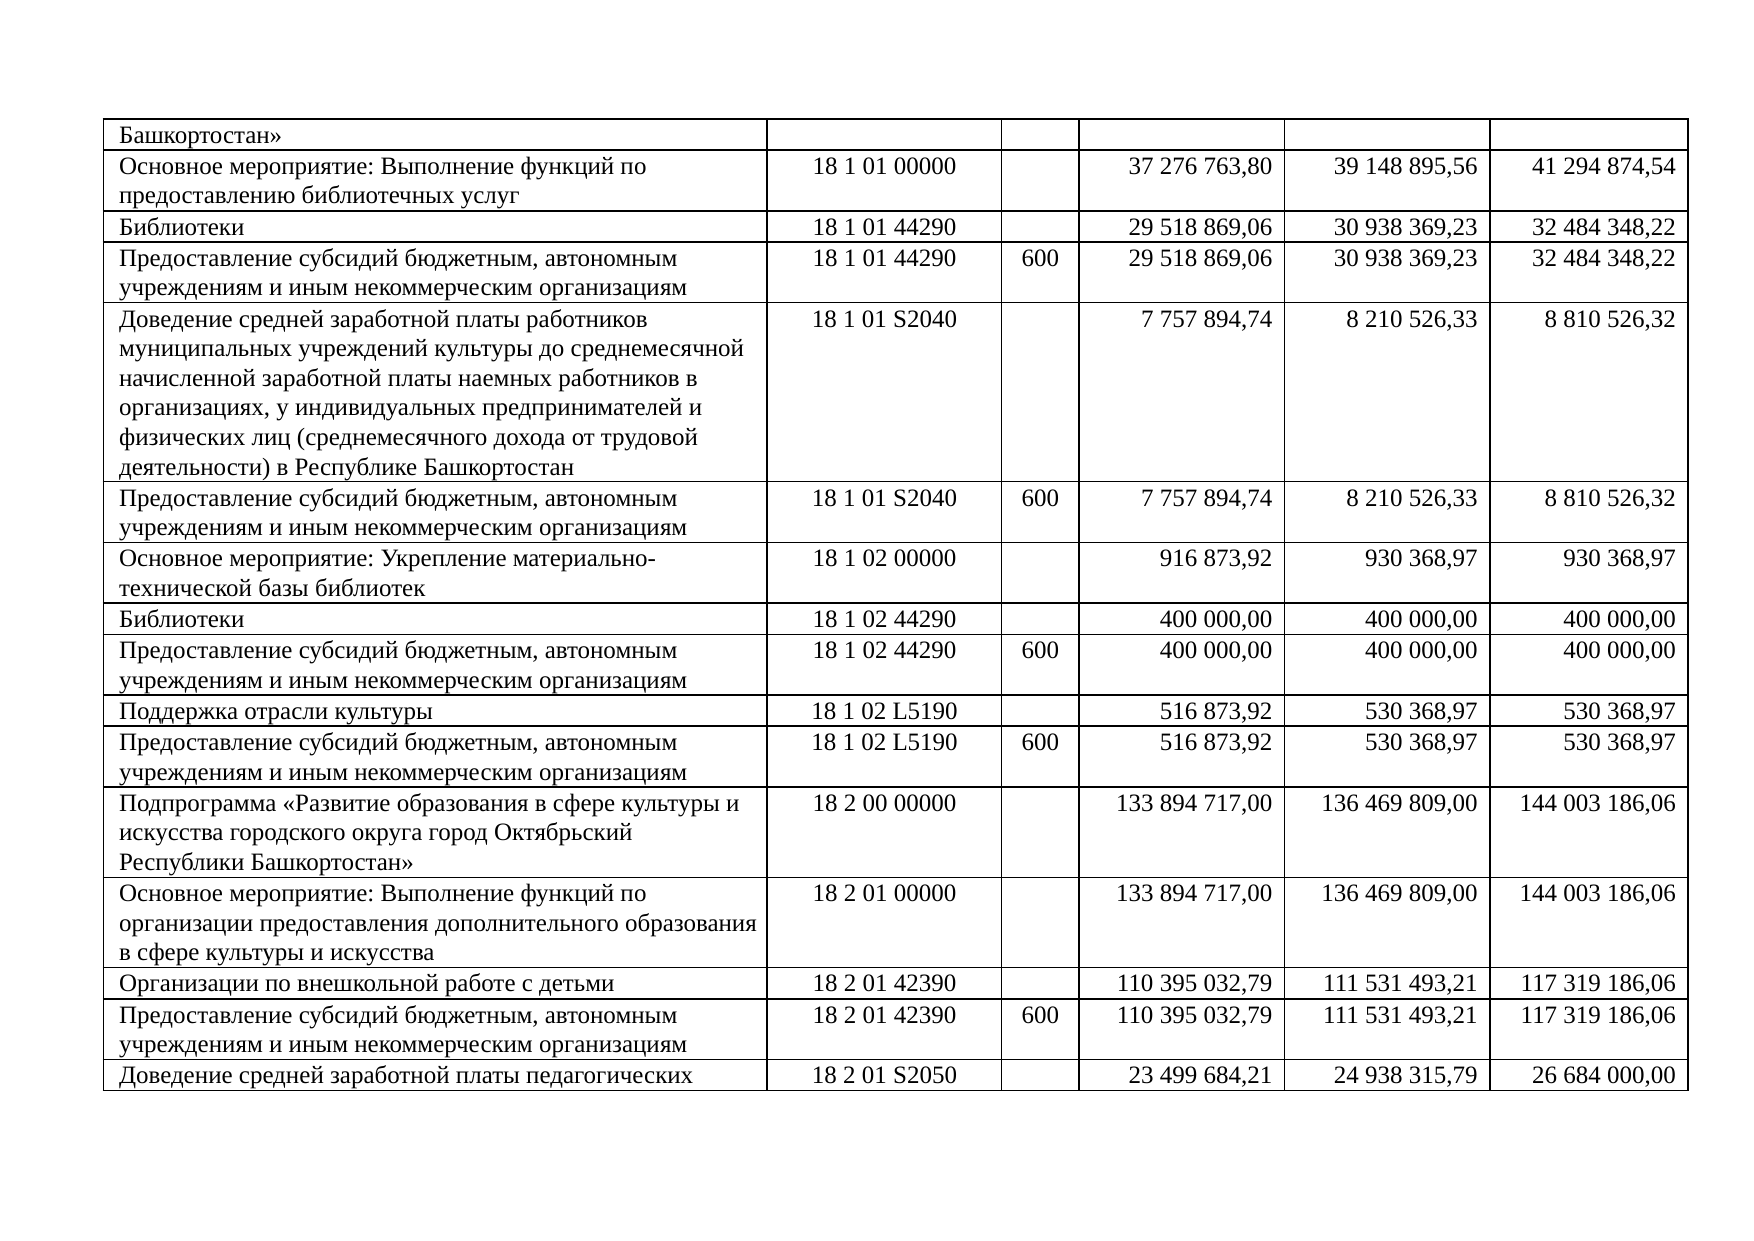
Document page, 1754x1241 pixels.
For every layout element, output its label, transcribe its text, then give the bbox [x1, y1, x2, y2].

table_cell 18 1 02 L5190 [768, 696, 1001, 725]
table_cell 8 210 526,33 [1285, 482, 1489, 542]
table_cell 30 938 369,23 [1285, 212, 1489, 241]
table_cell [1080, 120, 1284, 149]
table_cell [1689, 602, 1693, 633]
table_cell 400 000,00 [1080, 604, 1284, 633]
table_cell 111 531 493,21 [1285, 1000, 1489, 1058]
table_cell [1002, 303, 1078, 481]
table_cell [1002, 543, 1078, 602]
table_cell 916 873,92 [1080, 543, 1284, 602]
table_cell 516 873,92 [1080, 696, 1284, 725]
table_cell 530 368,97 [1491, 727, 1687, 786]
table_cell [1002, 878, 1078, 967]
table_cell Доведение средней заработной платы работников муниципальных учреждений культуры до среднемесячной начисленной заработной платы наемных работников в организациях, у индивидуальных предпринимателей и физических лиц (среднемесячного дохода от трудовой деятельности) в Республике Башкортостан [104, 303, 766, 481]
table_cell 136 469 809,00 [1285, 878, 1489, 967]
table_cell 32 484 348,22 [1491, 243, 1687, 302]
table_cell 400 000,00 [1080, 635, 1284, 694]
table_cell [1002, 968, 1078, 998]
table_cell 144 003 186,06 [1491, 878, 1687, 967]
table_cell 18 1 01 00000 [768, 151, 1001, 210]
table_cell 26 684 000,00 [1491, 1060, 1687, 1090]
table_cell 400 000,00 [1491, 635, 1687, 694]
table_cell Основное мероприятие: Укрепление материально-технической базы библиотек [104, 543, 766, 602]
table_cell 8 210 526,33 [1285, 303, 1489, 481]
table_cell Основное мероприятие: Выполнение функций по организации предоставления дополнительного образования в сфере культуры и искусства [104, 878, 766, 967]
table_cell [1689, 967, 1693, 998]
table_cell [1689, 725, 1693, 786]
table_cell 32 484 348,22 [1491, 212, 1687, 241]
table_cell Предоставление субсидий бюджетным, автономным учреждениям и иным некоммерческим организациям [104, 727, 766, 786]
table_cell Подпрограмма «Развитие образования в сфере культуры и искусства городского округа город Октябрьский Республики Башкортостан» [104, 788, 766, 876]
table_cell [1689, 149, 1693, 210]
table_cell [1689, 210, 1693, 241]
table_cell 18 1 01 S2040 [768, 482, 1001, 542]
table_cell 18 2 01 00000 [768, 878, 1001, 967]
table_cell [1689, 634, 1693, 694]
table_cell [1002, 151, 1078, 210]
table_cell 24 938 315,79 [1285, 1060, 1489, 1090]
table_cell [1689, 876, 1693, 967]
table_cell [1491, 120, 1687, 149]
table_cell 400 000,00 [1491, 604, 1687, 633]
table_cell 516 873,92 [1080, 727, 1284, 786]
table_cell [1689, 241, 1693, 302]
table_cell 18 1 01 S2040 [768, 303, 1001, 481]
table_cell 18 2 01 42390 [768, 1000, 1001, 1058]
table_cell [1002, 212, 1078, 241]
table_cell 39 148 895,56 [1285, 151, 1489, 210]
table_cell Библиотеки [104, 604, 766, 633]
table_cell 18 2 00 00000 [768, 788, 1001, 876]
table_cell [1689, 118, 1693, 149]
table_cell 110 395 032,79 [1080, 968, 1284, 998]
table_cell 18 1 02 00000 [768, 543, 1001, 602]
table_cell 7 757 894,74 [1080, 482, 1284, 542]
table_cell 600 [1002, 727, 1078, 786]
table_cell [1002, 1060, 1078, 1090]
table_cell 600 [1002, 635, 1078, 694]
table_cell 18 1 01 44290 [768, 243, 1001, 302]
table_cell 18 1 02 44290 [768, 604, 1001, 633]
table_cell [1689, 481, 1693, 542]
table_cell 37 276 763,80 [1080, 151, 1284, 210]
table_cell 136 469 809,00 [1285, 788, 1489, 876]
table_cell 18 1 02 44290 [768, 635, 1001, 694]
table_cell 600 [1002, 482, 1078, 542]
table_cell 23 499 684,21 [1080, 1060, 1284, 1090]
table_cell [1002, 604, 1078, 633]
table_cell 29 518 869,06 [1080, 243, 1284, 302]
table_cell 18 2 01 42390 [768, 968, 1001, 998]
table_cell 530 368,97 [1285, 696, 1489, 725]
table_cell [1689, 786, 1693, 876]
table_cell 930 368,97 [1285, 543, 1489, 602]
table_cell [1285, 120, 1489, 149]
table_cell 117 319 186,06 [1491, 968, 1687, 998]
table_cell [1689, 694, 1693, 725]
table_cell 600 [1002, 1000, 1078, 1058]
table_cell [1002, 120, 1078, 149]
table_cell Предоставление субсидий бюджетным, автономным учреждениям и иным некоммерческим организациям [104, 482, 766, 542]
table_cell 600 [1002, 243, 1078, 302]
table_cell Поддержка отрасли культуры [104, 696, 766, 725]
table_cell 530 368,97 [1491, 696, 1687, 725]
table_cell Доведение средней заработной платы педагогических [104, 1060, 766, 1090]
table_cell 133 894 717,00 [1080, 788, 1284, 876]
table_cell Предоставление субсидий бюджетным, автономным учреждениям и иным некоммерческим организациям [104, 243, 766, 302]
table_cell [1002, 696, 1078, 725]
table_cell 18 1 01 44290 [768, 212, 1001, 241]
table_cell 530 368,97 [1285, 727, 1489, 786]
table_cell 117 319 186,06 [1491, 1000, 1687, 1058]
table_cell 18 1 02 L5190 [768, 727, 1001, 786]
table_cell 29 518 869,06 [1080, 212, 1284, 241]
table_cell 8 810 526,32 [1491, 303, 1687, 481]
table_cell [1689, 1059, 1693, 1090]
table_cell [1689, 998, 1693, 1058]
table_cell Библиотеки [104, 212, 766, 241]
table_cell [1689, 542, 1693, 602]
table_cell 144 003 186,06 [1491, 788, 1687, 876]
table_cell 133 894 717,00 [1080, 878, 1284, 967]
table_cell 7 757 894,74 [1080, 303, 1284, 481]
table_cell Организации по внешкольной работе с детьми [104, 968, 766, 998]
table_cell 41 294 874,54 [1491, 151, 1687, 210]
table_cell Предоставление субсидий бюджетным, автономным учреждениям и иным некоммерческим организациям [104, 1000, 766, 1058]
table_cell 111 531 493,21 [1285, 968, 1489, 998]
table_cell Предоставление субсидий бюджетным, автономным учреждениям и иным некоммерческим организациям [104, 635, 766, 694]
table_cell 400 000,00 [1285, 635, 1489, 694]
table_cell 930 368,97 [1491, 543, 1687, 602]
table_cell Башкортостан» [104, 120, 766, 149]
table_cell [1002, 788, 1078, 876]
table_cell 110 395 032,79 [1080, 1000, 1284, 1058]
table_cell 18 2 01 S2050 [768, 1060, 1001, 1090]
table_cell [768, 120, 1001, 149]
table_cell 30 938 369,23 [1285, 243, 1489, 302]
table_cell Основное мероприятие: Выполнение функций по предоставлению библиотечных услуг [104, 151, 766, 210]
table_cell [1689, 302, 1693, 481]
table_cell 400 000,00 [1285, 604, 1489, 633]
table_cell 8 810 526,32 [1491, 482, 1687, 542]
